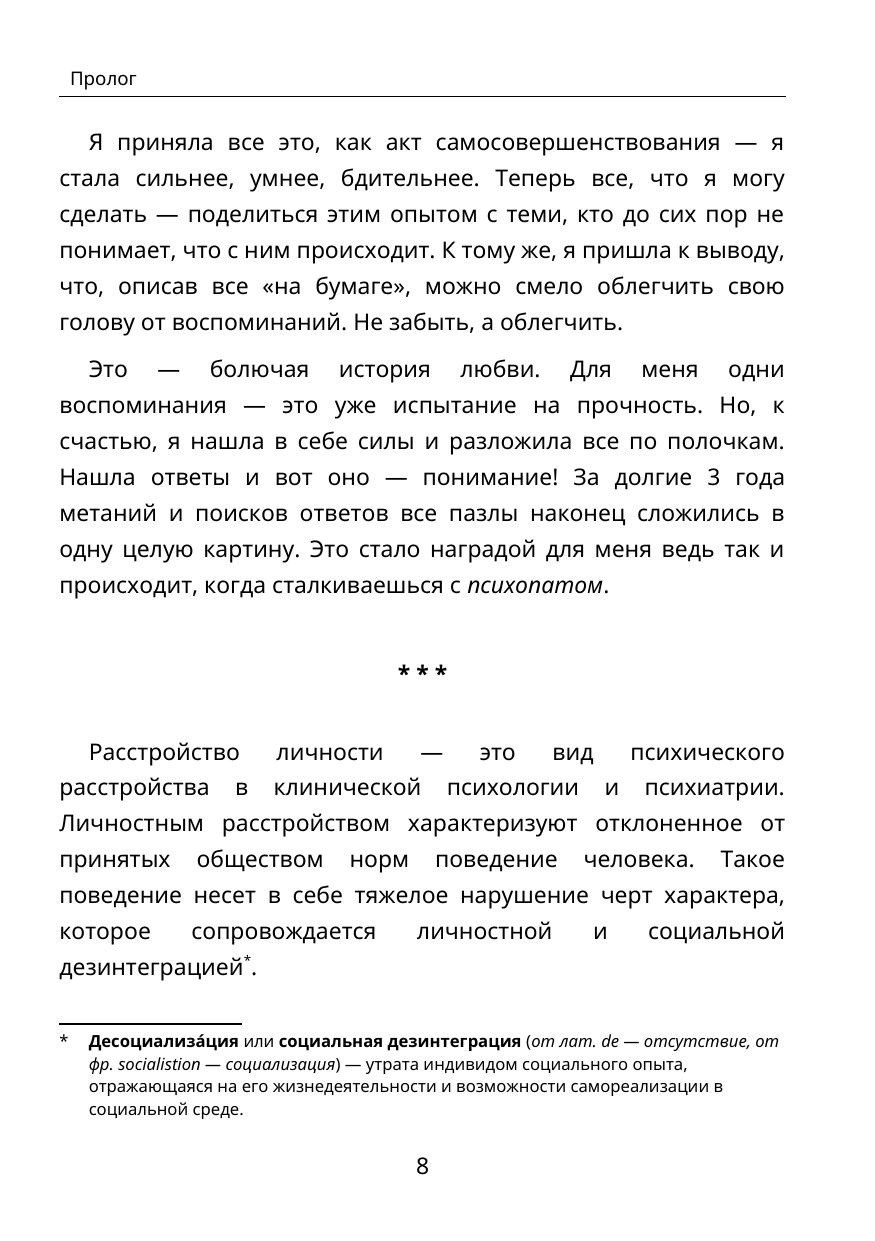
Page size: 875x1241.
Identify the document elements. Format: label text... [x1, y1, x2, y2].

text Десоциализа́ция или социальная дезинтеграция (от лат. de — отсутствие, от фр. socialistion — социализация) — утрата индивидом социального опыта, отражающаяся на его жизнедеятельности и возможности самореализации в социальной среде. [59, 1029, 786, 1120]
text Я приняла все это, как акт самосовершенствования — я стала сильнее, умнее, бдительнее. Теперь все, что я могу сделать — поделиться этим опытом с теми, кто до сих пор не понимает, что с ним происходит. К тому же, я пришла к выводу, что, описав все «на бумаге», можно смело облегчить свою голову от воспоминаний. Не забыть, а облегчить. [59, 126, 786, 337]
text Это — болючая история любви. Для меня одни воспоминания — это уже испытание на прочность. Но, к счастью, я нашла в себе силы и разложила все по полочкам. Нашла ответы и вот оно — понимание! За долгие 3 года метаний и поисков ответов все пазлы наконец сложились в одну целую картину. Это стало наградой для меня ведь так и происходит, когда сталкиваешься с психопатом. [59, 353, 786, 600]
subtitle * * * [59, 658, 786, 689]
text Расстройство личности — это вид психического расстройства в клинической психологии и психиатрии. Личностным расстройством характеризуют отклоненное от принятых обществом норм поведение человека. Такое поведение несет в себе тяжелое нарушение черт характера, которое сопровождается личностной и социальной дезинтеграцией. [59, 735, 786, 982]
